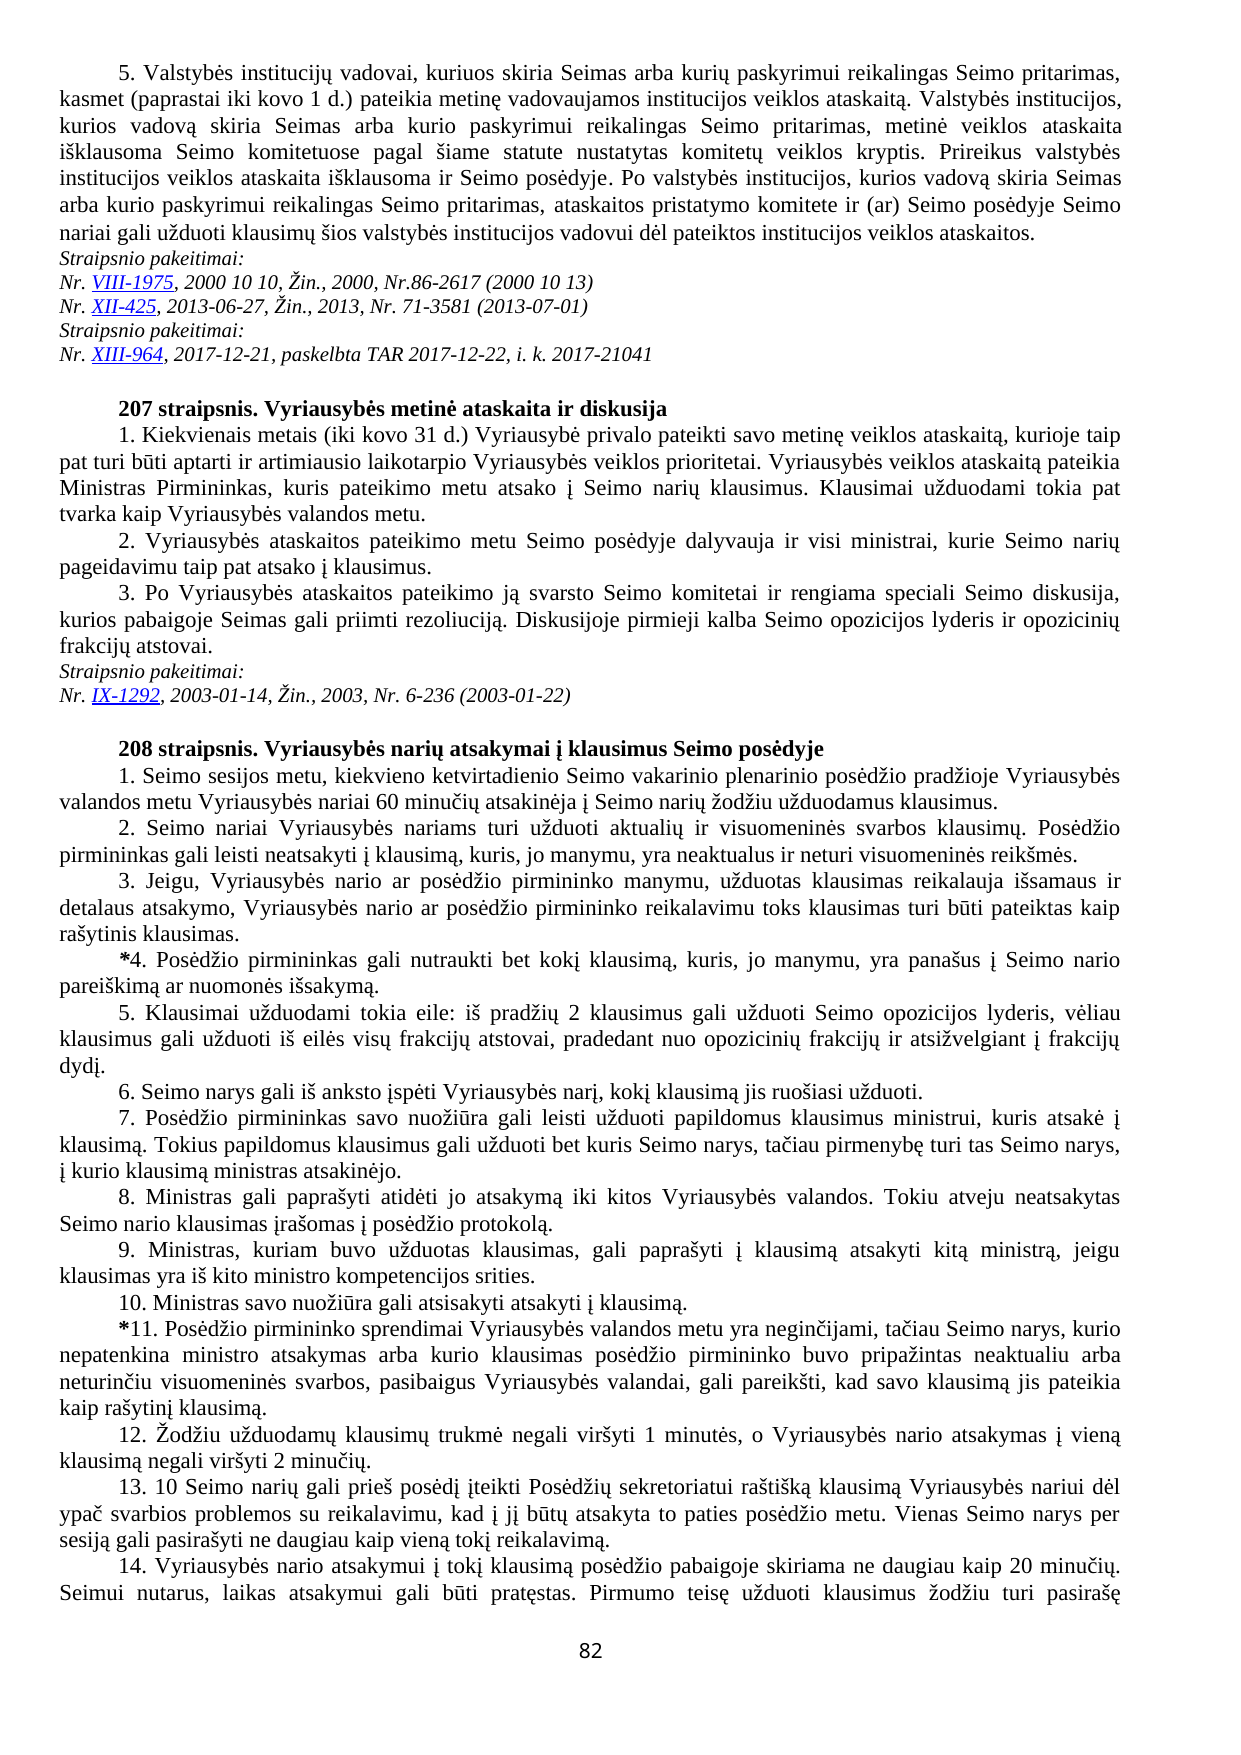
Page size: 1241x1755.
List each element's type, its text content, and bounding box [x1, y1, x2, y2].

text 6. Seimo narys gali iš anksto įspėti Vyriausybės narį, kokį klausimą jis ruošiasi užduoti. [59, 1078, 1122, 1104]
text 8. Ministras gali paprašyti atidėti jo atsakymą iki kitos Vyriausybės valandos. Tokiu atveju neatsakytas Seimo nario klausimas įrašomas į posėdžio protokolą. [59, 1183, 1122, 1236]
text 7. Posėdžio pirmininkas savo nuožiūra gali leisti užduoti papildomus klausimus ministrui, kuris atsakė į klausimą. Tokius papildomus klausimus gali užduoti bet kuris Seimo narys, tačiau pirmenybę turi tas Seimo narys, į kurio klausimą ministras atsakinėjo. [59, 1104, 1122, 1183]
text 5. Klausimai užduodami tokia eile: iš pradžių 2 klausimus gali užduoti Seimo opozicijos lyderis, vėliau klausimus gali užduoti iš eilės visų frakcijų atstovai, pradedant nuo opozicinių frakcijų ir atsižvelgiant į frakcijų dydį. [59, 999, 1122, 1078]
text 207 straipsnis. Vyriausybės metinė ataskaita ir diskusija [59, 395, 1122, 421]
text 208 straipsnis. Vyriausybės narių atsakymai į klausimus Seimo posėdyje [59, 735, 1122, 762]
text Nr. VIII-1975, 2000 10 10, Žin., 2000, Nr.86-2617 (2000 10 13) [59, 270, 1122, 294]
text Straipsnio pakeitimai: [59, 246, 1122, 270]
text Nr. XIII-964, 2017-12-21, paskelbta TAR 2017-12-22, i. k. 2017-21041 [59, 342, 1122, 366]
text 3. Jeigu, Vyriausybės nario ar posėdžio pirmininko manymu, užduotas klausimas reikalauja išsamaus ir detalaus atsakymo, Vyriausybės nario ar posėdžio pirmininko reikalavimu toks klausimas turi būti pateiktas kaip rašytinis klausimas. [59, 867, 1122, 946]
text *4. Posėdžio pirmininkas gali nutraukti bet kokį klausimą, kuris, jo manymu, yra panašus į Seimo nario pareiškimą ar nuomonės išsakymą. [59, 946, 1122, 999]
text *11. Posėdžio pirmininko sprendimai Vyriausybės valandos metu yra neginčijami, tačiau Seimo narys, kurio nepatenkina ministro atsakymas arba kurio klausimas posėdžio pirmininko buvo pripažintas neaktualiu arba neturinčiu visuomeninės svarbos, pasibaigus Vyriausybės valandai, gali pareikšti, kad savo klausimą jis pateikia kaip rašytinį klausimą. [59, 1315, 1122, 1421]
text 2. Seimo nariai Vyriausybės nariams turi užduoti aktualių ir visuomeninės svarbos klausimų. Posėdžio pirmininkas gali leisti neatsakyti į klausimą, kuris, jo manymu, yra neaktualus ir neturi visuomeninės reikšmės. [59, 814, 1122, 867]
text 10. Ministras savo nuožiūra gali atsisakyti atsakyti į klausimą. [59, 1289, 1122, 1315]
text Straipsnio pakeitimai: [59, 318, 1122, 342]
text 13. 10 Seimo narių gali prieš posėdį įteikti Posėdžių sekretoriatui raštišką klausimą Vyriausybės nariui dėl ypač svarbios problemos su reikalavimu, kad į jį būtų atsakyta to paties posėdžio metu. Vienas Seimo narys per sesiją gali pasirašyti ne daugiau kaip vieną tokį reikalavimą. [59, 1473, 1122, 1552]
text Nr. IX-1292, 2003-01-14, Žin., 2003, Nr. 6-236 (2003-01-22) [59, 683, 1122, 707]
text 14. Vyriausybės nario atsakymui į tokį klausimą posėdžio pabaigoje skiriama ne daugiau kaip 20 minučių. Seimui nutarus, laikas atsakymui gali būti pratęstas. Pirmumo teisę užduoti klausimus žodžiu turi pasirašę [59, 1552, 1122, 1605]
text Straipsnio pakeitimai: [59, 658, 1122, 683]
text 2. Vyriausybės ataskaitos pateikimo metu Seimo posėdyje dalyvauja ir visi ministrai, kurie Seimo narių pageidavimu taip pat atsako į klausimus. [59, 527, 1122, 579]
text Nr. XII-425, 2013-06-27, Žin., 2013, Nr. 71-3581 (2013-07-01) [59, 294, 1122, 318]
text 5. Valstybės institucijų vadovai, kuriuos skiria Seimas arba kurių paskyrimui reikalingas Seimo pritarimas, kasmet (paprastai iki kovo 1 d.) pateikia metinę vadovaujamos institucijos veiklos ataskaitą. Valstybės institucijos, kurios vadovą skiria Seimas arba kurio paskyrimui reikalingas Seimo pritarimas, metinė veiklos ataskaita išklausoma Seimo komitetuose pagal šiame statute nustatytas komitetų veiklos kryptis. Prireikus valstybės institucijos veiklos ataskaita išklausoma ir Seimo posėdyje. Po valstybės institucijos, kurios vadovą skiria Seimas arba kurio paskyrimui reikalingas Seimo pritarimas, ataskaitos pristatymo komitete ir (ar) Seimo posėdyje Seimo nariai gali užduoti klausimų šios valstybės institucijos vadovui dėl pateiktos institucijos veiklos ataskaitos. [59, 59, 1122, 246]
text 12. Žodžiu užduodamų klausimų trukmė negali viršyti 1 minutės, o Vyriausybės nario atsakymas į vieną klausimą negali viršyti 2 minučių. [59, 1421, 1122, 1473]
text 1. Seimo sesijos metu, kiekvieno ketvirtadienio Seimo vakarinio plenarinio posėdžio pradžioje Vyriausybės valandos metu Vyriausybės nariai 60 minučių atsakinėja į Seimo narių žodžiu užduodamus klausimus. [59, 762, 1122, 814]
text 3. Po Vyriausybės ataskaitos pateikimo ją svarsto Seimo komitetai ir rengiama speciali Seimo diskusija, kurios pabaigoje Seimas gali priimti rezoliuciją. Diskusijoje pirmieji kalba Seimo opozicijos lyderis ir opozicinių frakcijų atstovai. [59, 579, 1122, 658]
text 1. Kiekvienais metais (iki kovo 31 d.) Vyriausybė privalo pateikti savo metinę veiklos ataskaitą, kurioje taip pat turi būti aptarti ir artimiausio laikotarpio Vyriausybės veiklos prioritetai. Vyriausybės veiklos ataskaitą pateikia Ministras Pirmininkas, kuris pateikimo metu atsako į Seimo narių klausimus. Klausimai užduodami tokia pat tvarka kaip Vyriausybės valandos metu. [59, 421, 1122, 527]
text 9. Ministras, kuriam buvo užduotas klausimas, gali paprašyti į klausimą atsakyti kitą ministrą, jeigu klausimas yra iš kito ministro kompetencijos srities. [59, 1236, 1122, 1289]
